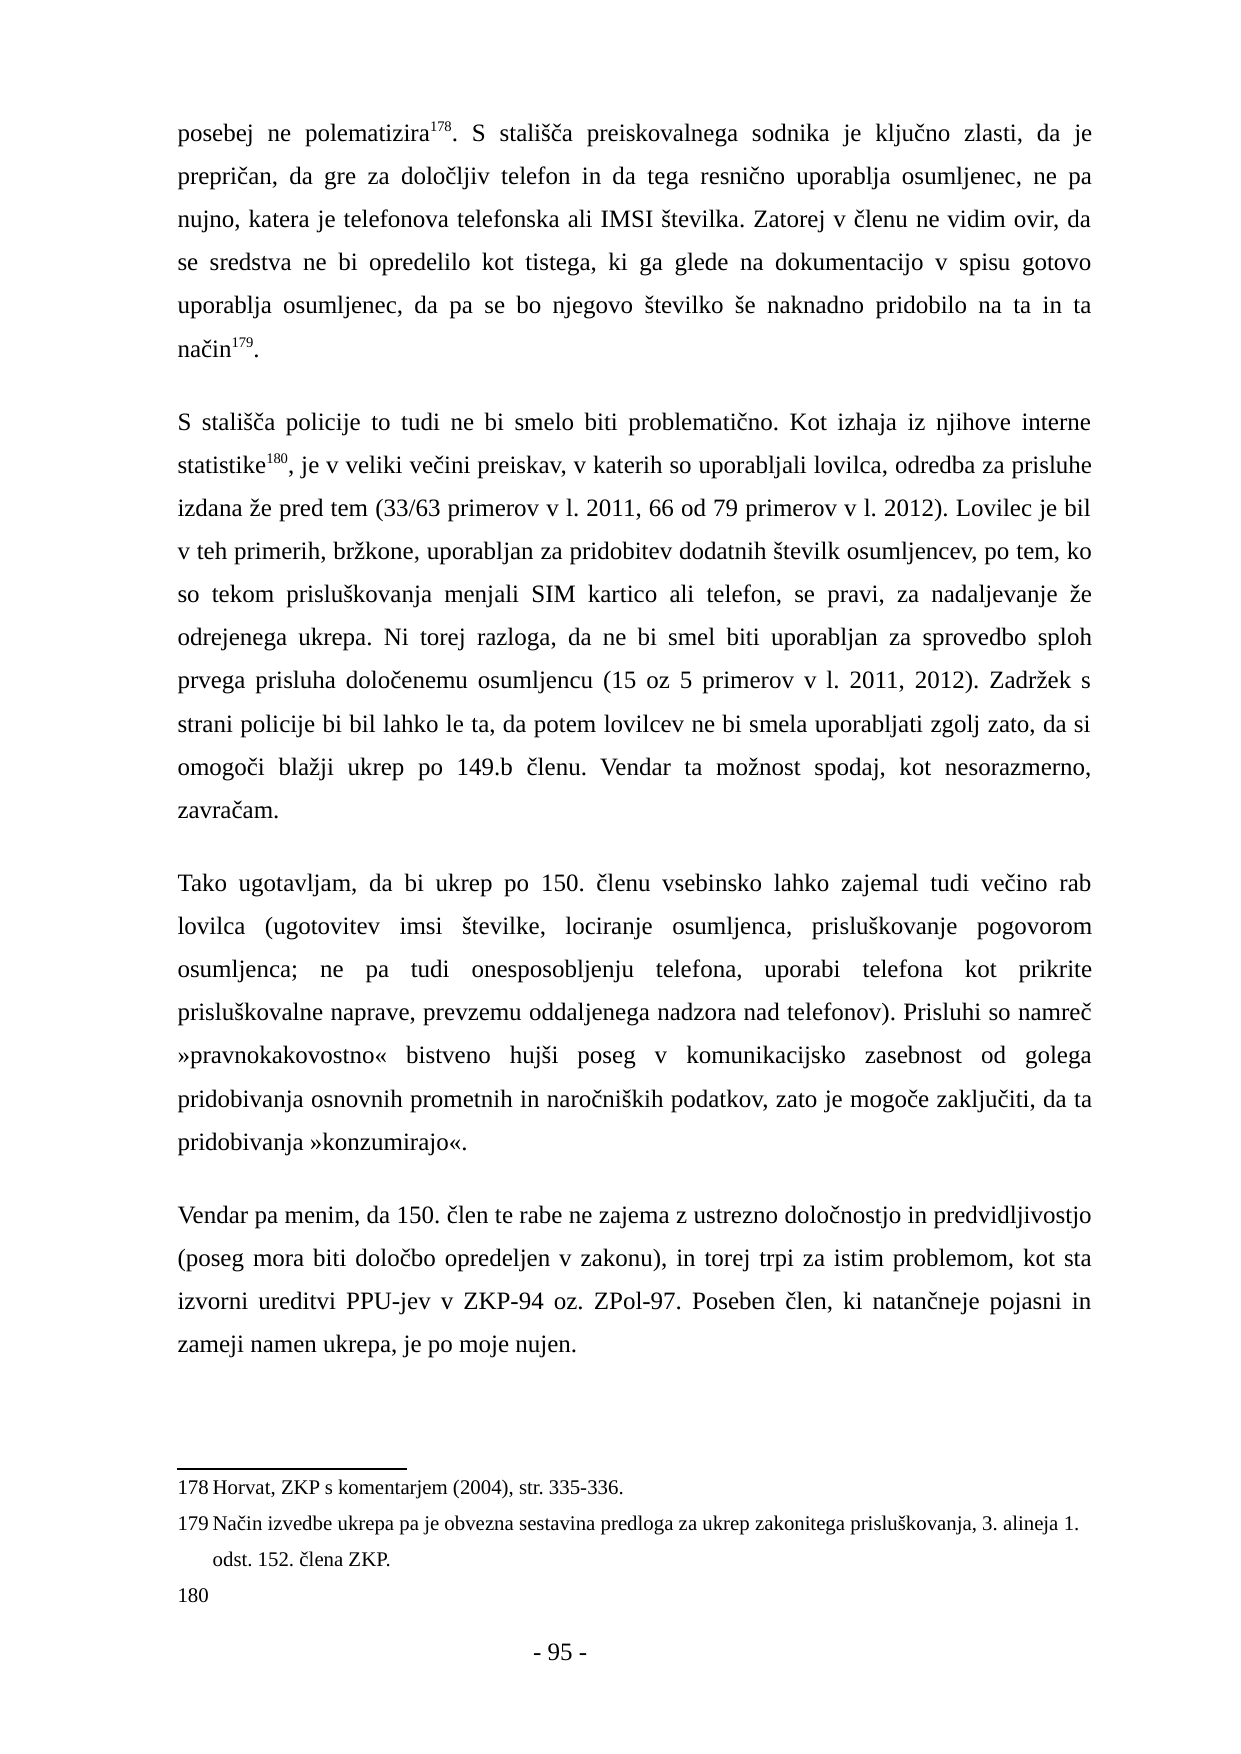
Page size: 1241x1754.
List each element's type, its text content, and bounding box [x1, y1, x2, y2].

text Tako ugotavljam, da bi ukrep po 150. členu vsebinsko lahko zajemal tudi večino rab lovilca (ugotovitev imsi številke, lociranje osumljenca, prisluškovanje pogovorom osumljenca; ne pa tudi onesposobljenju telefona, uporabi telefona kot prikrite prisluškovalne naprave, prevzemu oddaljenega nadzora nad telefonov). Prisluhi so namreč »pravnokakovostno« bistveno hujši poseg v komunikacijsko zasebnost od golega pridobivanja osnovnih prometnih in naročniških podatkov, zato je mogoče zaključiti, da ta pridobivanja »konzumirajo«. [177, 868, 1093, 1156]
text Način izvedbe ukrepa pa je obvezna sestavina predloga za ukrep zakonitega prisluškovanja, 3. alineja 1. odst. 152. člena ZKP. [177, 1511, 1093, 1571]
text Horvat, ZKP s komentarjem (2004), str. 335-336. [177, 1475, 1093, 1499]
text S stališča policije to tudi ne bi smelo biti problematično. Kot izhaja iz njihove interne statistike, je v veliki večini preiskav, v katerih so uporabljali lovilca, odredba za prisluhe izdana že pred tem (33/63 primerov v l. 2011, 66 od 79 primerov v l. 2012). Lovilec je bil v teh primerih, bržkone, uporabljan za pridobitev dodatnih številk osumljencev, po tem, ko so tekom prisluškovanja menjali SIM kartico ali telefon, se pravi, za nadaljevanje že odrejenega ukrepa. Ni torej razloga, da ne bi smel biti uporabljan za sprovedbo sploh prvega prisluha določenemu osumljencu (15 oz 5 primerov v l. 2011, 2012). Zadržek s strani policije bi bil lahko le ta, da potem lovilcev ne bi smela uporabljati zgolj zato, da si omogoči blažji ukrep po 149.b členu. Vendar ta možnost spodaj, kot nesorazmerno, zavračam. [177, 407, 1093, 824]
text posebej ne polematizira. S stališča preiskovalnega sodnika je ključno zlasti, da je prepričan, da gre za določljiv telefon in da tega resnično uporablja osumljenec, ne pa nujno, katera je telefonova telefonska ali IMSI številka. Zatorej v členu ne vidim ovir, da se sredstva ne bi opredelilo kot tistega, ki ga glede na dokumentacijo v spisu gotovo uporablja osumljenec, da pa se bo njegovo številko še naknadno pridobilo na ta in ta način. [177, 118, 1093, 362]
text Vendar pa menim, da 150. člen te rabe ne zajema z ustrezno določnostjo in predvidljivostjo (poseg mora biti določbo opredeljen v zakonu), in torej trpi za istim problemom, kot sta izvorni ureditvi PPU-jev v ZKP-94 oz. ZPol-97. Poseben člen, ki natančneje pojasni in zameji namen ukrepa, je po moje nujen. [177, 1200, 1093, 1358]
